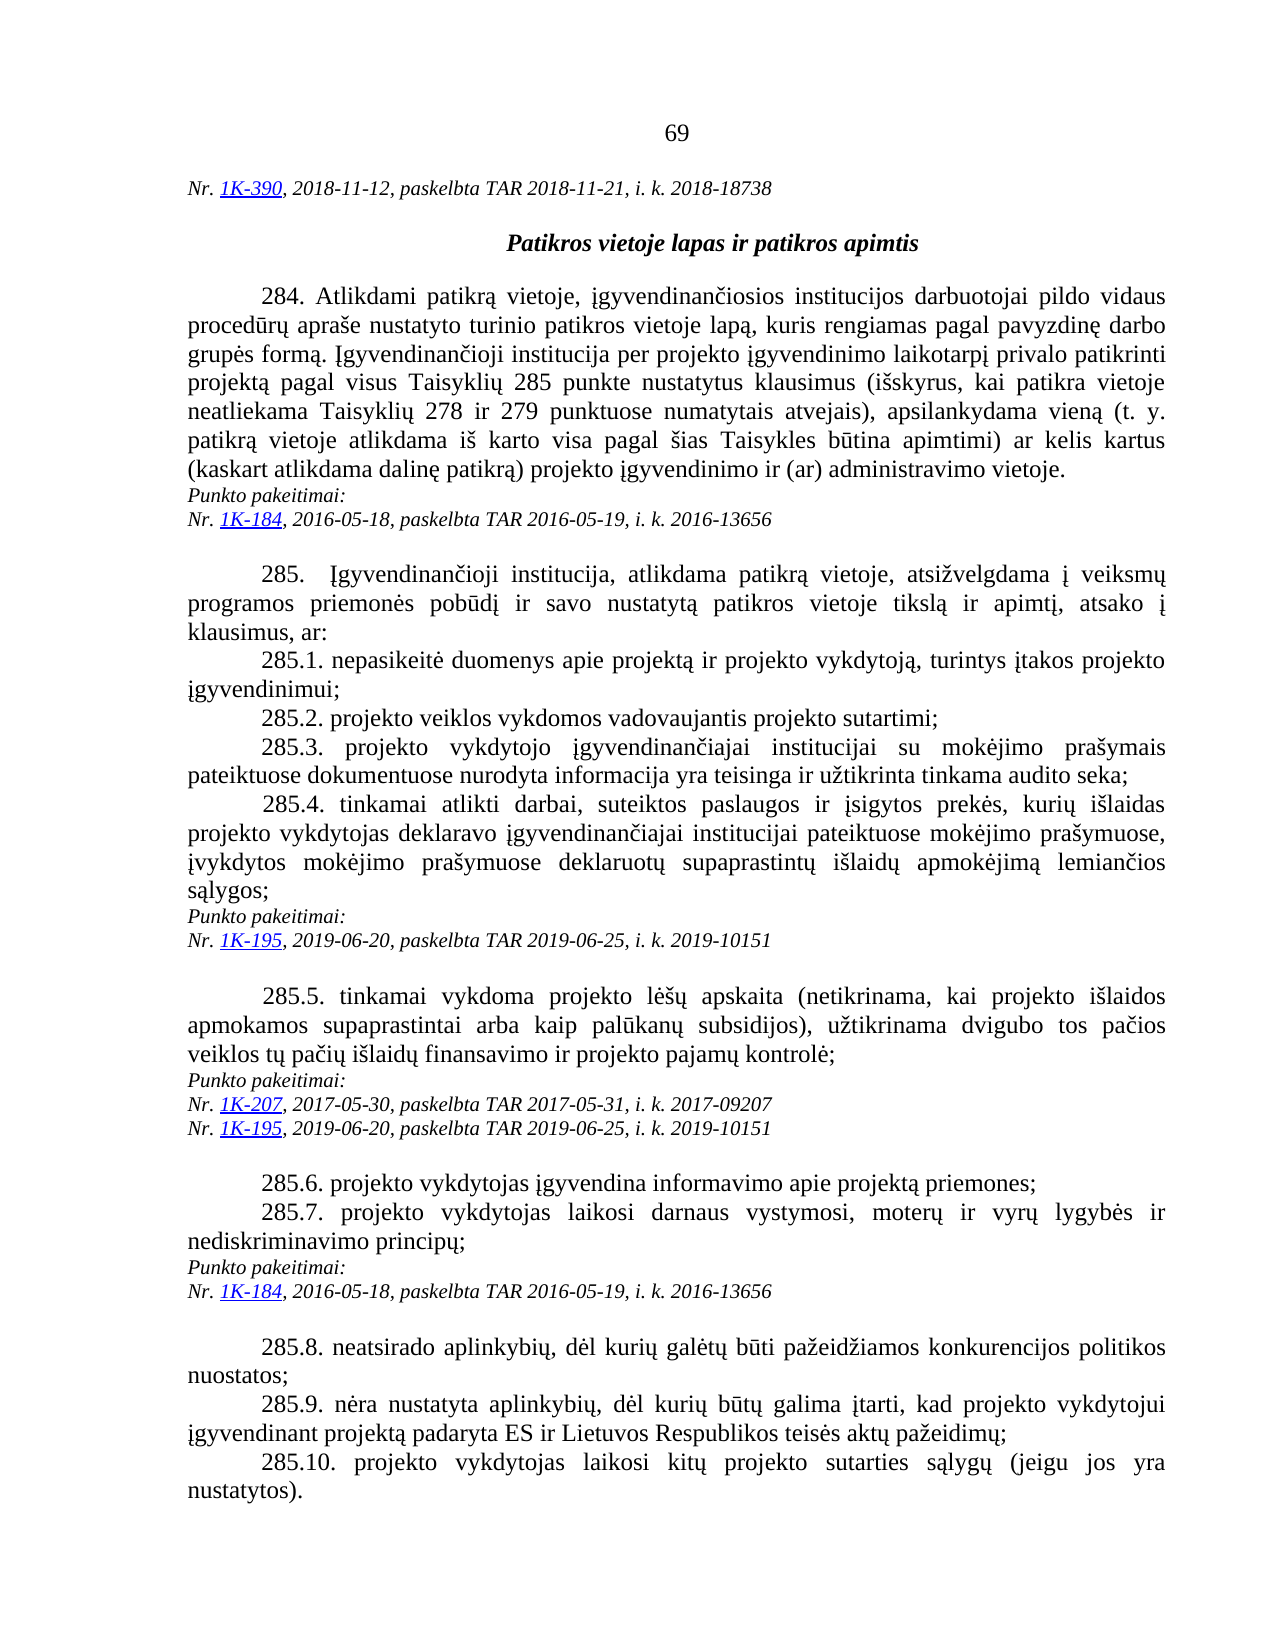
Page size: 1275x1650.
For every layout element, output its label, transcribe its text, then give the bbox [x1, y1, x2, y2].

text 285. Įgyvendinančioji institucija, atlikdama patikrą vietoje, atsižvelgdama į veiksmų programos priemonės pobūdį ir savo nustatytą patikros vietoje tikslą ir apimtį, atsako į klausimus, ar: [187, 559, 1167, 646]
text Punkto pakeitimai: [187, 482, 1167, 507]
text 285.7. projekto vykdytojas laikosi darnaus vystymosi, moterų ir vyrų lygybės ir nediskriminavimo principų; [187, 1197, 1167, 1255]
text Nr. 1K-195, 2019-06-20, paskelbta TAR 2019-06-25, i. k. 2019-10151 [187, 928, 1167, 952]
subtitle Patikros vietoje lapas ir patikros apimtis [261, 228, 1167, 257]
text 285.1. nepasikeitė duomenys apie projektą ir projekto vykdytoją, turintys įtakos projekto įgyvendinimui; [187, 646, 1167, 703]
text 285.5. tinkamai vykdoma projekto lėšų apskaita (netikrinama, kai projekto išlaidos apmokamos supaprastintai arba kaip palūkanų subsidijos), užtikrinama dvigubo tos pačios veiklos tų pačių išlaidų finansavimo ir projekto pajamų kontrolė; [187, 981, 1167, 1067]
text 285.8. neatsirado aplinkybių, dėl kurių galėtų būti pažeidžiamos konkurencijos politikos nuostatos; [187, 1332, 1167, 1389]
text Punkto pakeitimai: [187, 1067, 1167, 1092]
text Nr. 1K-390, 2018-11-12, paskelbta TAR 2018-11-21, i. k. 2018-18738 [187, 176, 1167, 200]
text 285.3. projekto vykdytojo įgyvendinančiajai institucijai su mokėjimo prašymais pateiktuose dokumentuose nurodyta informacija yra teisinga ir užtikrinta tinkama audito seka; [187, 732, 1167, 789]
text 285.10. projekto vykdytojas laikosi kitų projekto sutarties sąlygų (jeigu jos yra nustatytos). [187, 1447, 1167, 1504]
text Punkto pakeitimai: [187, 1255, 1167, 1279]
text Punkto pakeitimai: [187, 904, 1167, 928]
text Nr. 1K-184, 2016-05-18, paskelbta TAR 2016-05-19, i. k. 2016-13656 [187, 1279, 1167, 1303]
text 285.2. projekto veiklos vykdomos vadovaujantis projekto sutartimi; [187, 703, 1167, 732]
text Nr. 1K-184, 2016-05-18, paskelbta TAR 2016-05-19, i. k. 2016-13656 [187, 507, 1167, 531]
text 285.6. projekto vykdytojas įgyvendina informavimo apie projektą priemones; [187, 1168, 1167, 1197]
text 285.4. tinkamai atlikti darbai, suteiktos paslaugos ir įsigytos prekės, kurių išlaidas projekto vykdytojas deklaravo įgyvendinančiajai institucijai pateiktuose mokėjimo prašymuose, įvykdytos mokėjimo prašymuose deklaruotų supaprastintų išlaidų apmokėjimą lemiančios sąlygos; [187, 789, 1167, 904]
text Nr. 1K-207, 2017-05-30, paskelbta TAR 2017-05-31, i. k. 2017-09207 [187, 1092, 1167, 1116]
text 285.9. nėra nustatyta aplinkybių, dėl kurių būtų galima įtarti, kad projekto vykdytojui įgyvendinant projektą padaryta ES ir Lietuvos Respublikos teisės aktų pažeidimų; [187, 1389, 1167, 1447]
text Nr. 1K-195, 2019-06-20, paskelbta TAR 2019-06-25, i. k. 2019-10151 [187, 1116, 1167, 1140]
text 284. Atlikdami patikrą vietoje, įgyvendinančiosios institucijos darbuotojai pildo vidaus procedūrų apraše nustatyto turinio patikros vietoje lapą, kuris rengiamas pagal pavyzdinę darbo grupės formą. Įgyvendinančioji institucija per projekto įgyvendinimo laikotarpį privalo patikrinti projektą pagal visus Taisyklių 285 punkte nustatytus klausimus (išskyrus, kai patikra vietoje neatliekama Taisyklių 278 ir 279 punktuose numatytais atvejais), apsilankydama vieną (t. y. patikrą vietoje atlikdama iš karto visa pagal šias Taisykles būtina apimtimi) ar kelis kartus (kaskart atlikdama dalinę patikrą) projekto įgyvendinimo ir (ar) administravimo vietoje. [187, 281, 1167, 482]
